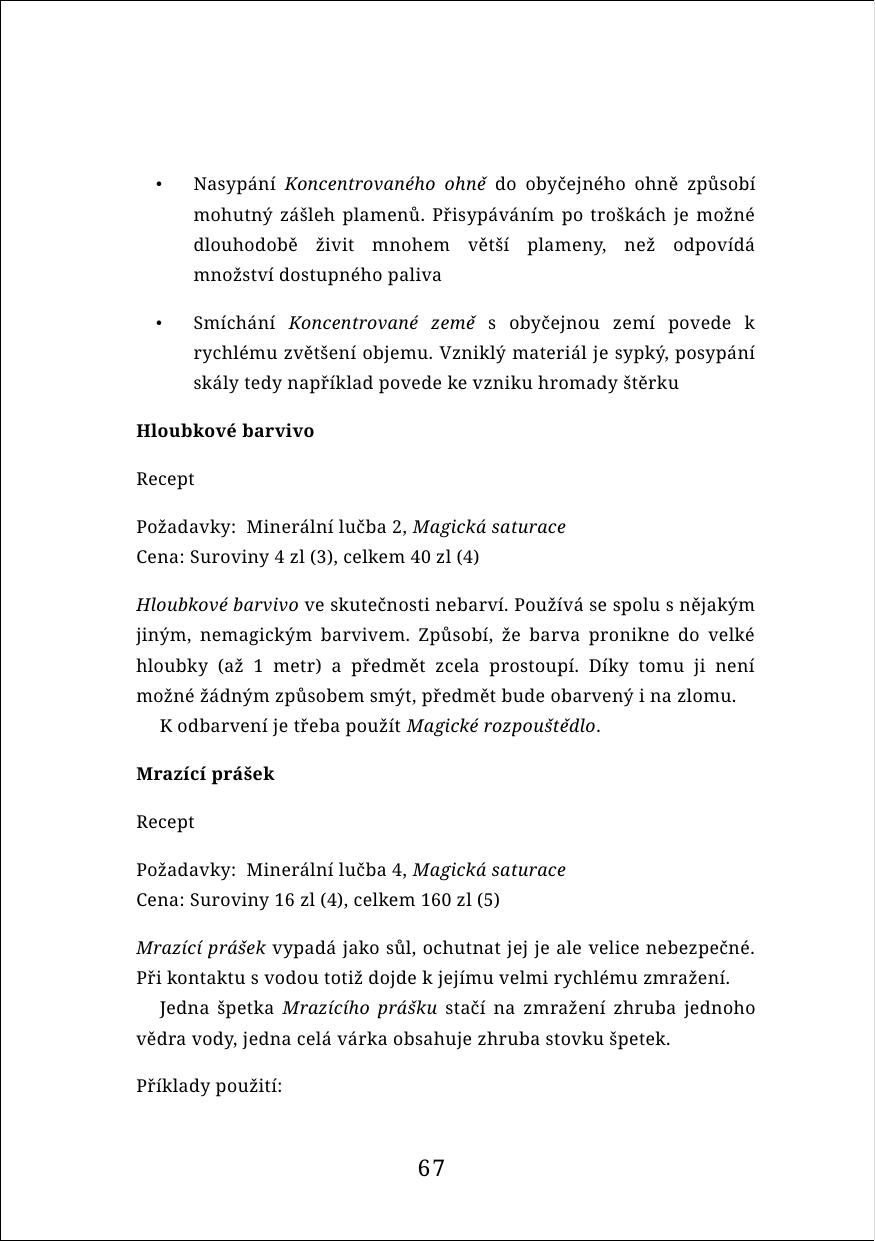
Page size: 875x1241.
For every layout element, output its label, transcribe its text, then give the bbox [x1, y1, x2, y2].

text Požadavky: Minerální lučba 4, Magická saturace Cena: Suroviny 16 zl (4), celkem 160 zl (5) [136, 857, 756, 912]
text Hloubkové barvivo [136, 419, 756, 443]
text Příklady použití: [136, 1074, 756, 1098]
text Recept [136, 809, 756, 833]
list Smíchání Koncentrované země s obyčejnou zemí povede k rychlému zvětšení objemu. Vzniklý materiál je sypký, posypání skály tedy například povede ke vzniku hromady štěrku [156, 310, 756, 395]
text Mrazící prášek vypadá jako sůl, ochutnat jej je ale velice nebezpečné. Při kontaktu s vodou totiž dojde k jejímu velmi rychlému zmražení. Jedna špetka Mrazícího prášku stačí na zmražení zhruba jednoho vědra vody, jedna celá várka obsahuje zhruba stovku špetek. [136, 935, 756, 1050]
text Recept [136, 467, 756, 491]
list Nasypání Koncentrovaného ohně do obyčejného ohně způsobí mohutný zášleh plamenů. Přisypáváním po troškách je možné dlouhodobě živit mnohem větší plameny, než odpovídá množství dostupného paliva [156, 172, 756, 287]
text Mrazící prášek [136, 761, 756, 786]
text Požadavky: Minerální lučba 2, Magická saturace Cena: Suroviny 4 zl (3), celkem 40 zl (4) [136, 514, 756, 569]
text Hloubkové barvivo ve skutečnosti nebarví. Používá se spolu s nějakým jiným, nemagickým barvivem. Způsobí, že barva pronikne do velké hloubky (až 1 metr) a předmět zcela prostoupí. Díky tomu ji není možné žádným způsobem smýt, předmět bude obarvený i na zlomu. K odbarvení je třeba použít Magické rozpouštědlo. [136, 593, 756, 738]
